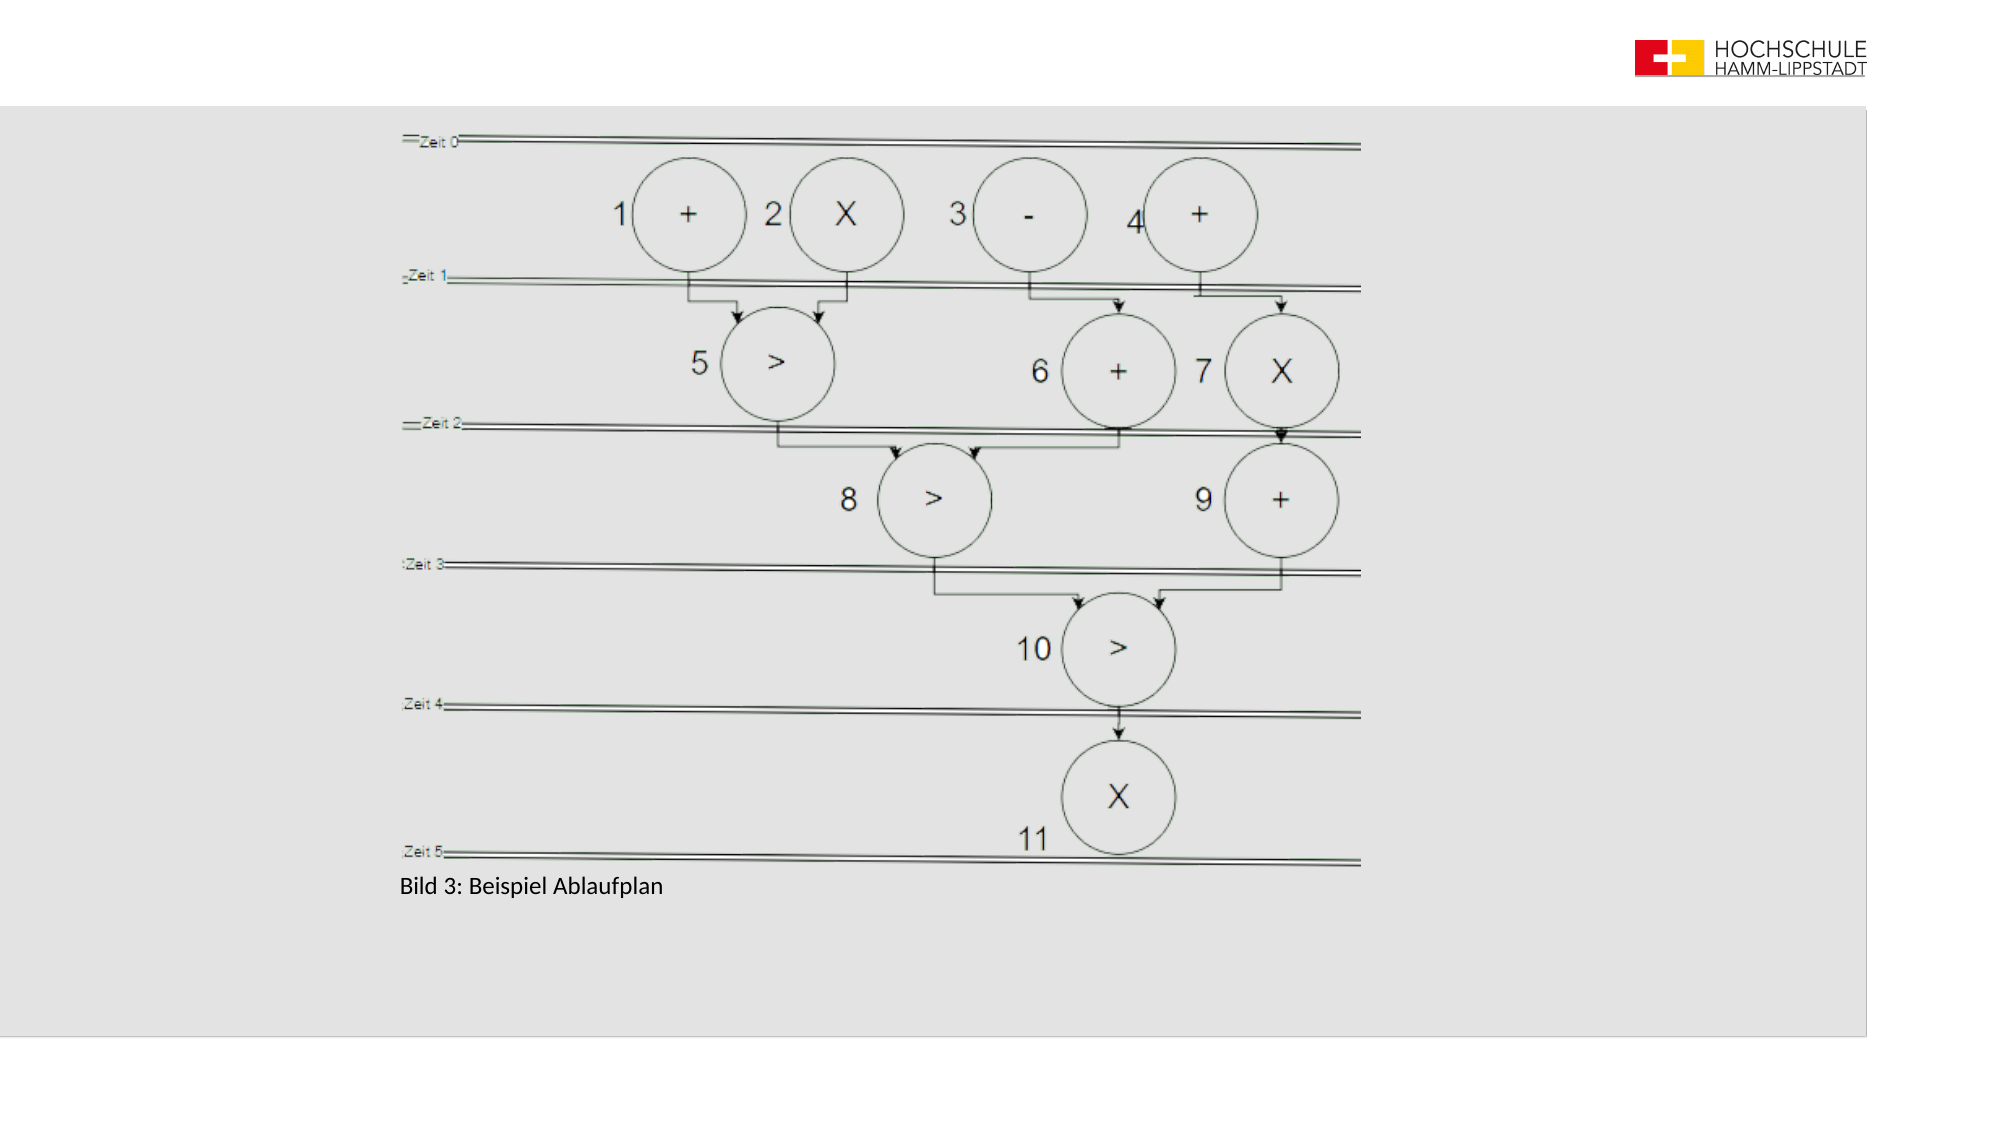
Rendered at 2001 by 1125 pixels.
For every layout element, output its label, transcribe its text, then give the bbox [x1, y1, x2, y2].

text_box Bild 3: Beispiel Ablaufplan [384, 862, 681, 908]
picture [384, 117, 1361, 893]
